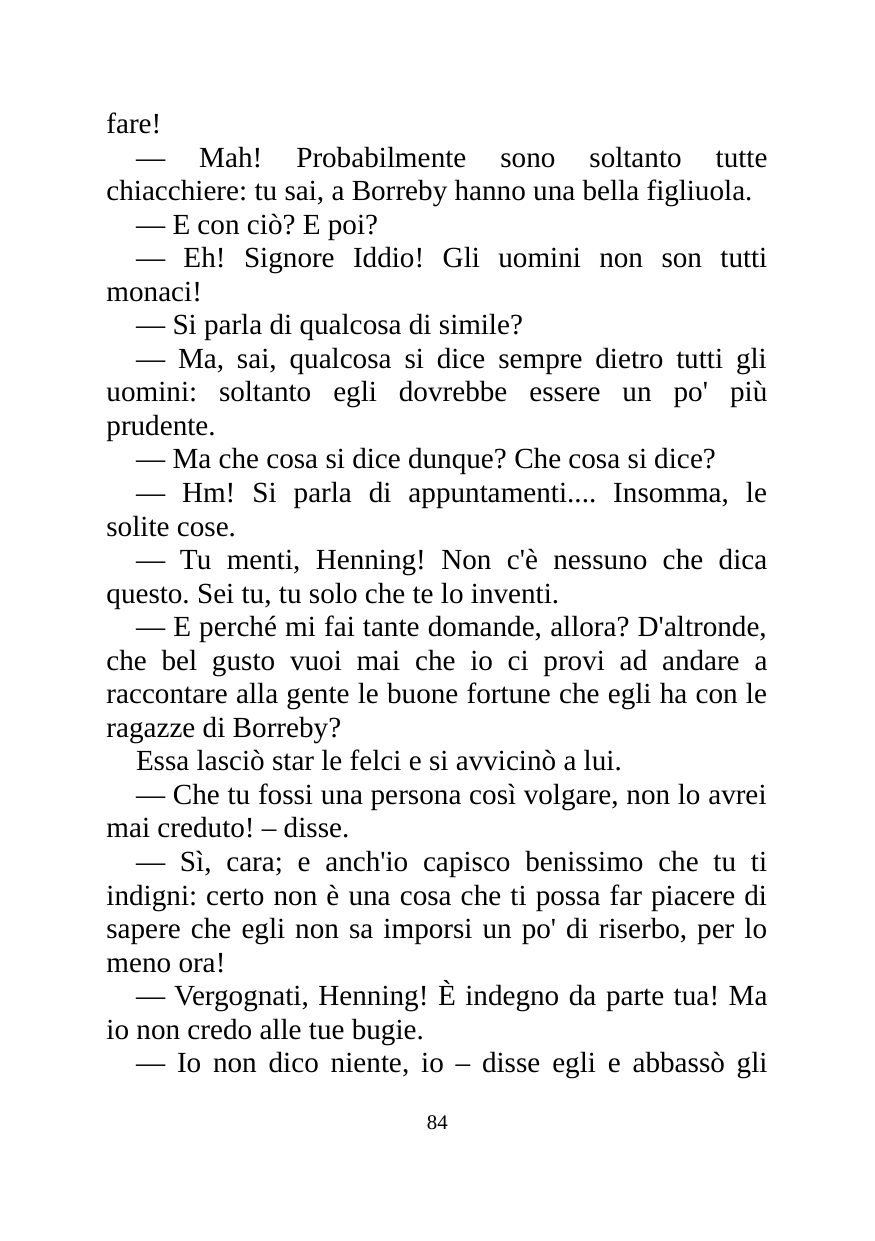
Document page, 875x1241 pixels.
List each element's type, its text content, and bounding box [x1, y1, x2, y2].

text — Che tu fossi una persona così volgare, non lo avrei mai creduto! – disse. [106, 777, 768, 844]
text — Sì, cara; e anch'io capisco benissimo che tu ti indigni: certo non è una cosa che ti possa far piacere di sapere che egli non sa imporsi un po' di riserbo, per lo meno ora! [106, 844, 768, 978]
text — Eh! Signore Iddio! Gli uomini non son tutti monaci! [106, 240, 768, 307]
text — E con ciò? E poi? [106, 207, 768, 240]
text Essa lasciò star le felci e si avvicinò a lui. [106, 743, 768, 777]
text — Ma, sai, qualcosa si dice sempre dietro tutti gli uomini: soltanto egli dovrebbe essere un po' più prudente. [106, 341, 768, 442]
text — Ma che cosa si dice dunque? Che cosa si dice? [106, 442, 768, 475]
text fare! [106, 106, 768, 140]
text — Hm! Si parla di appuntamenti.... Insomma, le solite cose. [106, 475, 768, 542]
text — Tu menti, Henning! Non c'è nessuno che dica questo. Sei tu, tu solo che te lo inventi. [106, 542, 768, 609]
text — Si parla di qualcosa di simile? [106, 307, 768, 341]
text — Io non dico niente, io – disse egli e abbassò gli [106, 1045, 768, 1079]
text — Vergognati, Henning! È indegno da parte tua! Ma io non credo alle tue bugie. [106, 978, 768, 1045]
text — E perché mi fai tante domande, allora? D'altronde, che bel gusto vuoi mai che io ci provi ad andare a raccontare alla gente le buone fortune che egli ha con le ragazze di Borreby? [106, 609, 768, 743]
text — Mah! Probabilmente sono soltanto tutte chiacchiere: tu sai, a Borreby hanno una bella figliuola. [106, 140, 768, 207]
